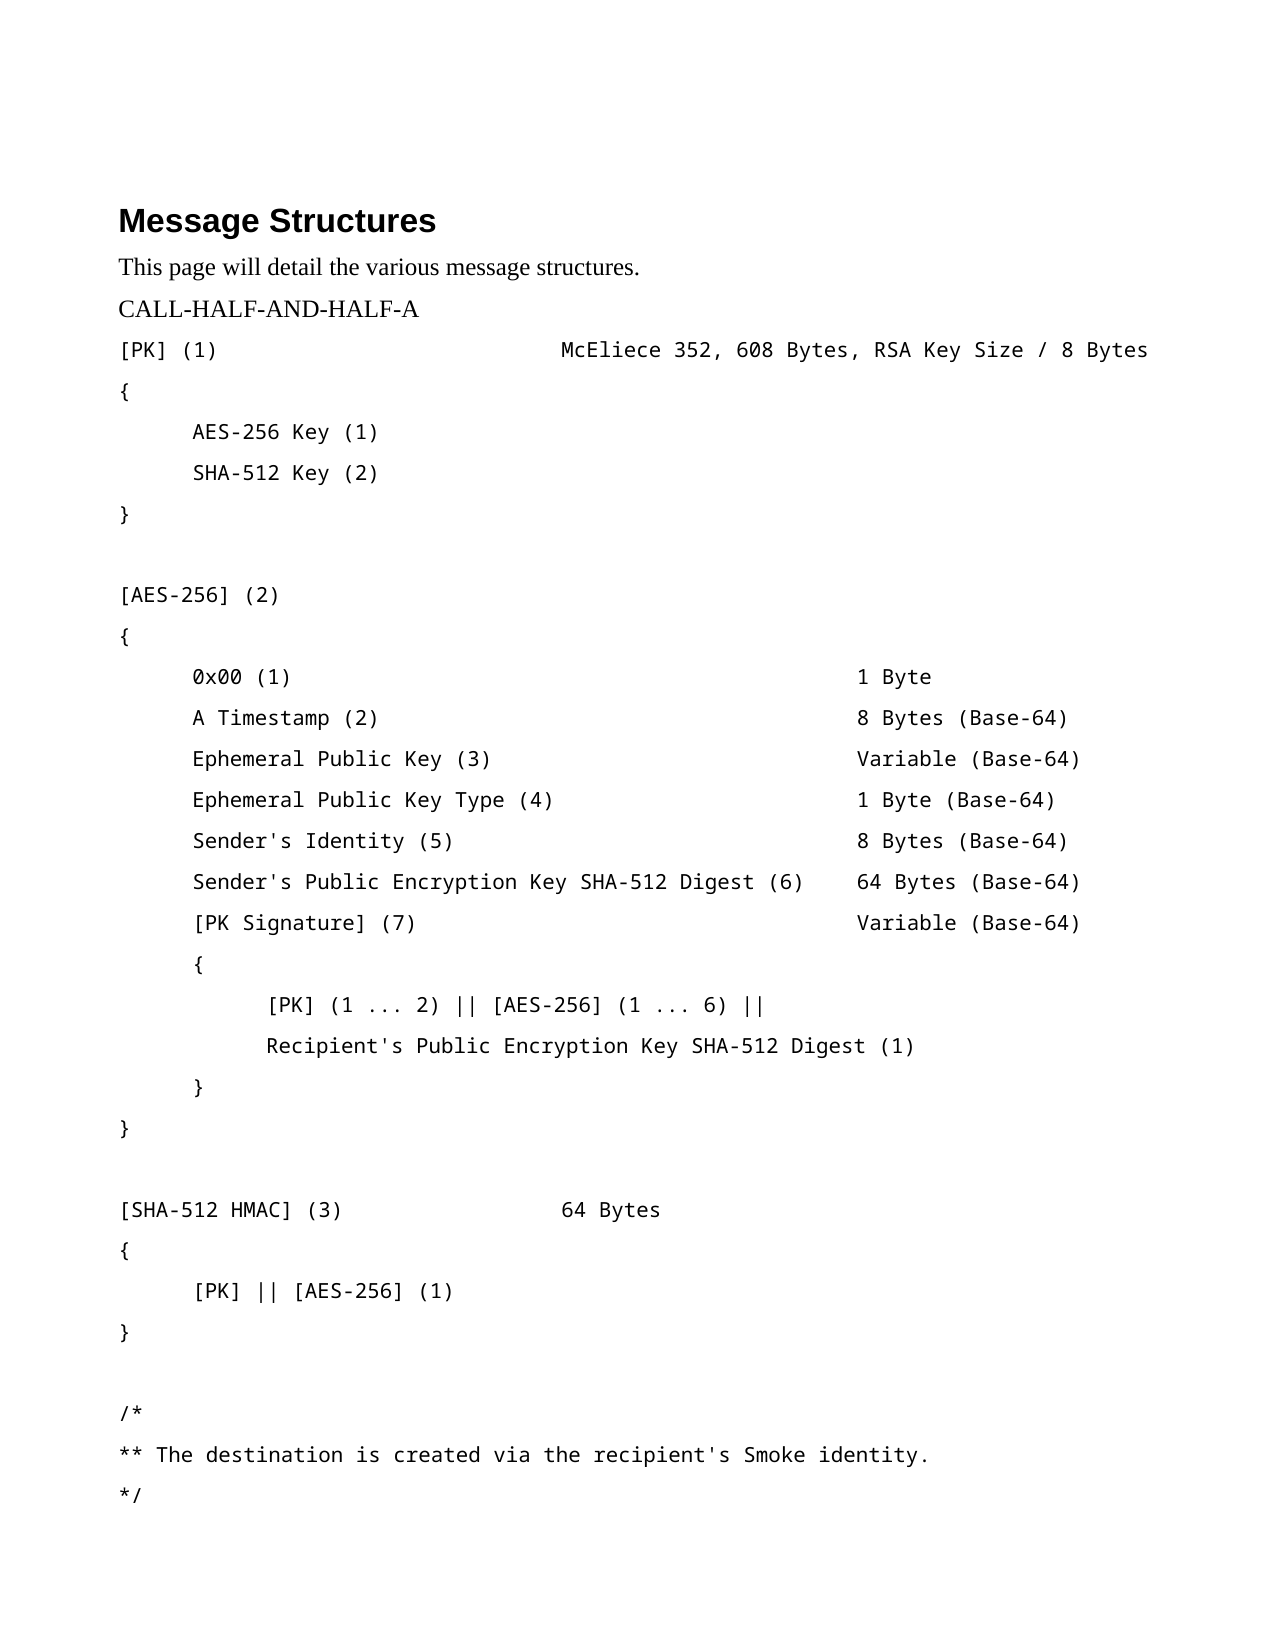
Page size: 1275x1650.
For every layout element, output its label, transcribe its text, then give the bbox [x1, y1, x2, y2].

text Ephemeral Public Key (3) Variable (Base-64) [118, 744, 1157, 773]
text { [118, 949, 1157, 977]
text [PK] (1 ... 2) || [AES-256] (1 ... 6) || [118, 990, 1157, 1018]
text [PK] (1) McEliece 352, 608 Bytes, RSA Key Size / 8 Bytes [118, 335, 1157, 363]
subtitle Message Structures [118, 201, 1157, 240]
text Ephemeral Public Key Type (4) 1 Byte (Base-64) [118, 785, 1157, 814]
text Sender's Public Encryption Key SHA-512 Digest (6) 64 Bytes (Base-64) [118, 867, 1157, 896]
text [PK] || [AES-256] (1) [118, 1277, 1157, 1305]
text { [118, 376, 1157, 404]
text Sender's Identity (5) 8 Bytes (Base-64) [118, 826, 1157, 855]
text } [118, 1113, 1157, 1141]
text 0x00 (1) 1 Byte [118, 662, 1157, 691]
text */ [118, 1481, 1157, 1510]
text } [118, 499, 1157, 527]
text { [118, 1236, 1157, 1264]
text A Timestamp (2) 8 Bytes (Base-64) [118, 703, 1157, 732]
text CALL-HALF-AND-HALF-A [118, 294, 1157, 322]
text This page will detail the various message structures. [118, 252, 1157, 281]
text } [118, 1317, 1157, 1346]
text ** The destination is created via the recipient's Smoke identity. [118, 1440, 1157, 1469]
text Recipient's Public Encryption Key SHA-512 Digest (1) [118, 1031, 1157, 1059]
text SHA-512 Key (2) [118, 458, 1157, 486]
text [AES-256] (2) [118, 581, 1157, 609]
text [SHA-512 HMAC] (3) 64 Bytes [118, 1195, 1157, 1223]
text /* [118, 1399, 1157, 1428]
text AES-256 Key (1) [118, 417, 1157, 445]
text [PK Signature] (7) Variable (Base-64) [118, 908, 1157, 937]
text { [118, 622, 1157, 650]
text } [118, 1072, 1157, 1100]
